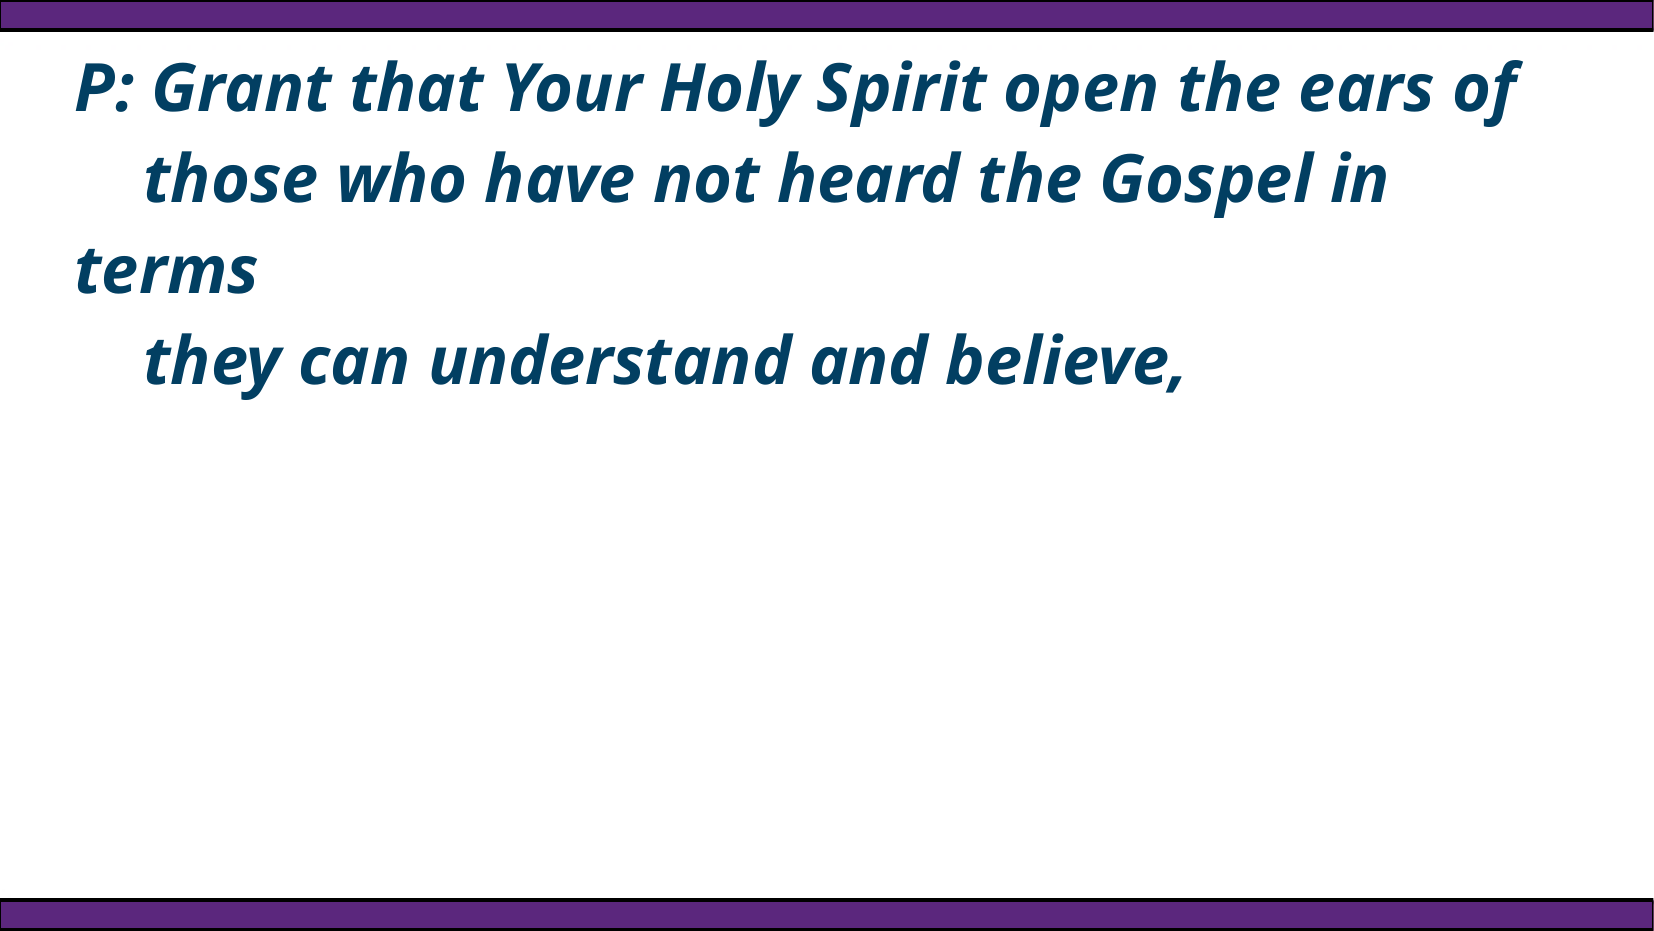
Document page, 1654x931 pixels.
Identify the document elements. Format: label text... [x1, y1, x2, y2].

picture [0, 31, 1654, 900]
text_box P: Grant that Your Holy Spirit open the ears of those who have not heard the Gospel in terms they can understand and believe, [60, 33, 1594, 331]
text_box [0, 0, 1654, 31]
text_box [0, 900, 1654, 931]
